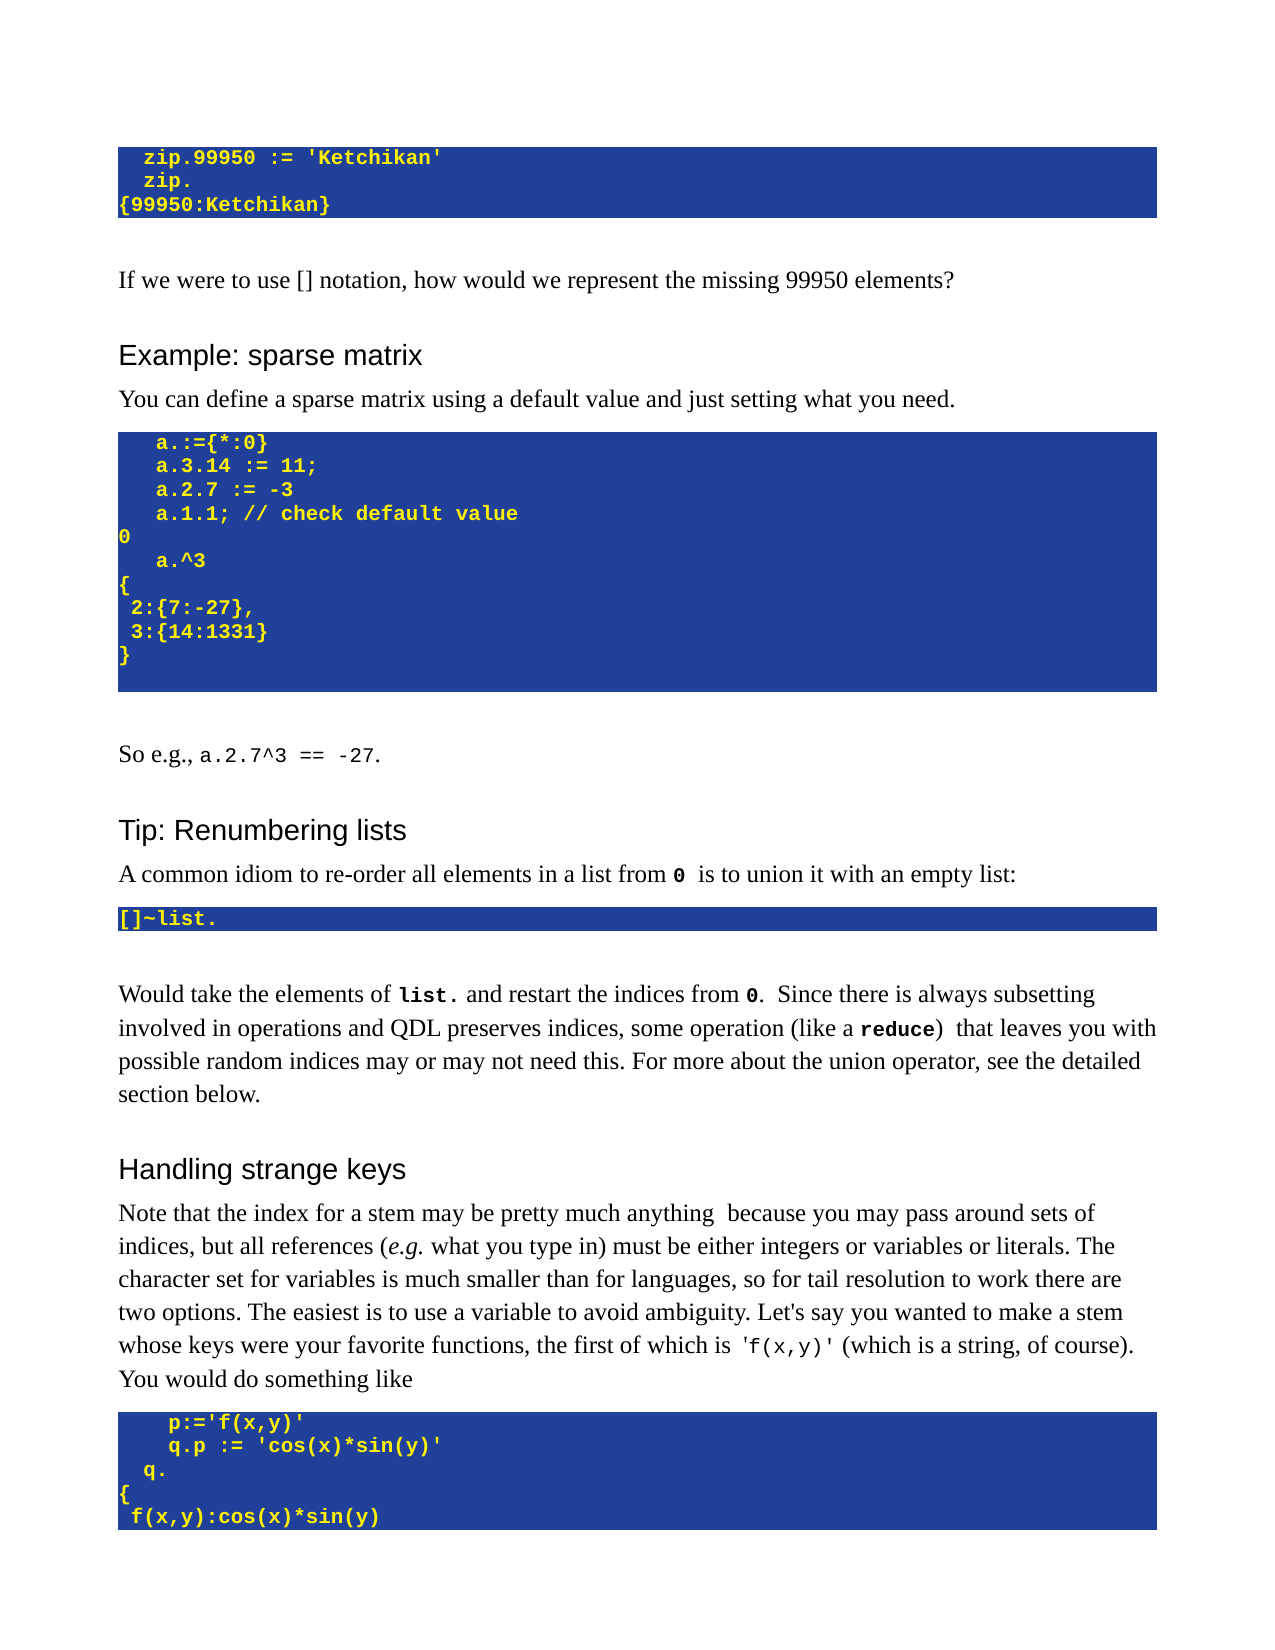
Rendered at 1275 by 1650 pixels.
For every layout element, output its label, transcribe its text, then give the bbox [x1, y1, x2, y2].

text a.3.14 := 11; [118, 455, 1157, 479]
text q. [118, 1459, 1157, 1483]
text { [118, 573, 1157, 597]
text a.1.1; // check default value [118, 503, 1157, 526]
text Would take the elements of list. and restart the indices from 0. Since there is always subsetting involved in operations and QDL preserves indices, some operation (like a reduce) that leaves you with possible random indices may or may not need this. For more about the union operator, see the detailed section below. [118, 979, 1157, 1108]
subtitle Handling strange keys [118, 1152, 1157, 1186]
text zip.99950 := 'Ketchikan' [118, 147, 1157, 171]
text If we were to use [] notation, how would we represent the missing 99950 elements? [118, 265, 1157, 294]
text a.^3 [118, 550, 1157, 573]
text You can define a sparse matrix using a default value and just setting what you need. [118, 384, 1157, 413]
text 2:{7:-27}, [118, 597, 1157, 621]
text { [118, 1483, 1157, 1506]
text So e.g., a.2.7^3 == -27. [118, 739, 1157, 769]
text a.:={*:0} [118, 432, 1157, 455]
text 3:{14:1331} [118, 621, 1157, 644]
text q.p := 'cos(x)*sin(y)' [118, 1435, 1157, 1459]
text } [118, 644, 1157, 668]
text f(x,y):cos(x)*sin(y) [118, 1506, 1157, 1530]
text []~list. [118, 907, 1157, 931]
text p:='f(x,y)' [118, 1412, 1157, 1435]
text 0 [118, 526, 1157, 550]
subtitle Tip: Renumbering lists [118, 813, 1157, 846]
subtitle Example: sparse matrix [118, 338, 1157, 372]
text {99950:Ketchikan} [118, 194, 1157, 218]
text Note that the index for a stem may be pretty much anything because you may pass around sets of indices, but all references (e.g. what you type in) must be either integers or variables or literals. The character set for variables is much smaller than for languages, so for tail resolution to work there are two options. The easiest is to use a variable to avoid ambiguity. Let's say you wanted to make a stem whose keys were your favorite functions, the first of which is 'f(x,y)' (which is a string, of course). You would do something like [118, 1198, 1157, 1393]
text A common idiom to re-order all elements in a list from 0 is to union it with an empty list: [118, 859, 1157, 888]
text a.2.7 := -3 [118, 479, 1157, 503]
text zip. [118, 171, 1157, 194]
